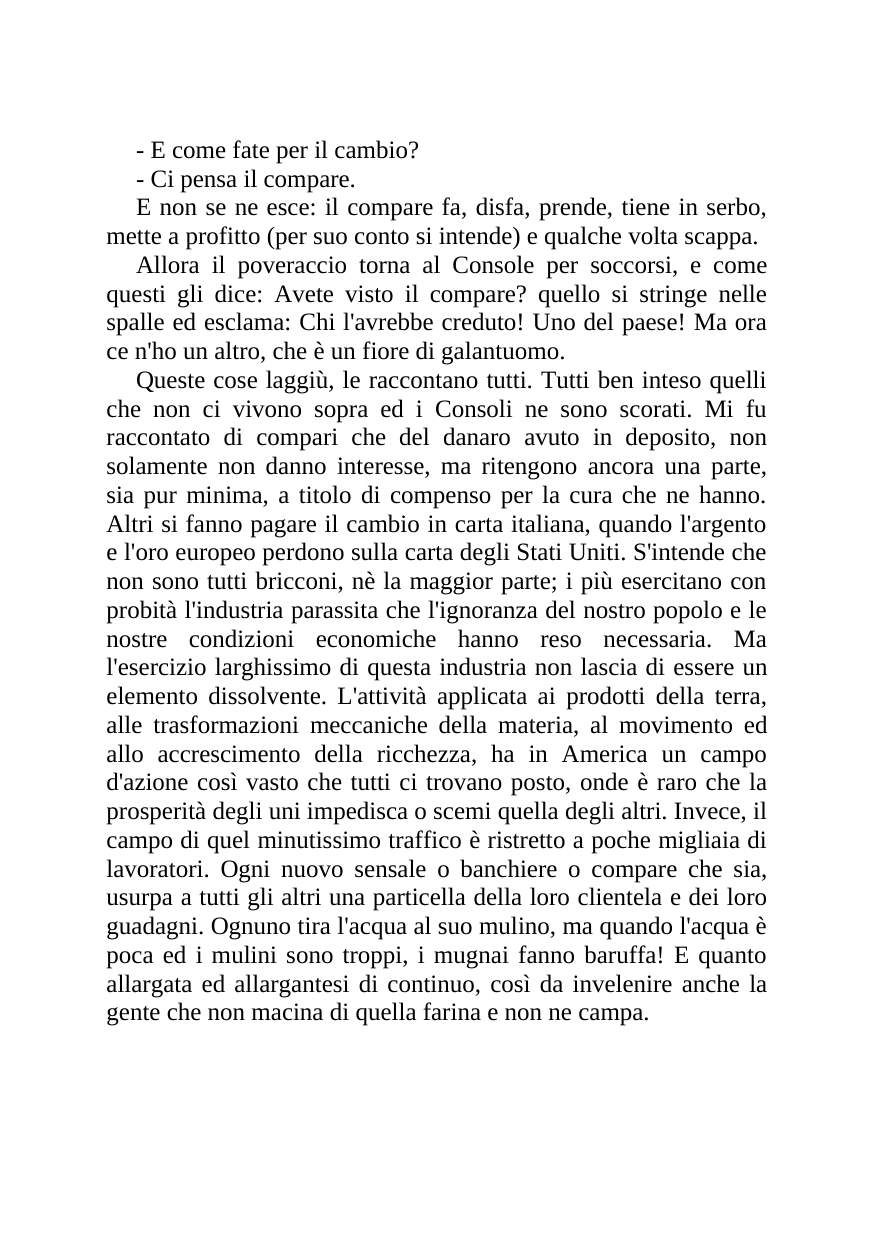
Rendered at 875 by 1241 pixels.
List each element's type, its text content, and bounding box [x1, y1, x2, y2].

text Queste cose laggiù, le raccontano tutti. Tutti ben inteso quelli che non ci vivono sopra ed i Consoli ne sono scorati. Mi fu raccontato di compari che del danaro avuto in deposito, non solamente non danno interesse, ma ritengono ancora una parte, sia pur minima, a titolo di compenso per la cura che ne hanno. Altri si fanno pagare il cambio in carta italiana, quando l'argento e l'oro europeo perdono sulla carta degli Stati Uniti. S'intende che non sono tutti bricconi, nè la maggior parte; i più esercitano con probità l'industria parassita che l'ignoranza del nostro popolo e le nostre condizioni economiche hanno reso necessaria. Ma l'esercizio larghissimo di questa industria non lascia di essere un elemento dissolvente. L'attività applicata ai prodotti della terra, alle trasformazioni meccaniche della materia, al movimento ed allo accrescimento della ricchezza, ha in America un campo d'azione così vasto che tutti ci trovano posto, onde è raro che la prosperità degli uni impedisca o scemi quella degli altri. Invece, il campo di quel minutissimo traffico è ristretto a poche migliaia di lavoratori. Ogni nuovo sensale o banchiere o compare che sia, usurpa a tutti gli altri una particella della loro clientela e dei loro guadagni. Ognuno tira l'acqua al suo mulino, ma quando l'acqua è poca ed i mulini sono troppi, i mugnai fanno baruffa! E quanto allargata ed allargantesi di continuo, così da invelenire anche la gente che non macina di quella farina e non ne campa. [106, 365, 768, 1026]
text Allora il poveraccio torna al Console per soccorsi, e come questi gli dice: Avete visto il compare? quello si stringe nelle spalle ed esclama: Chi l'avrebbe creduto! Uno del paese! Ma ora ce n'ho un altro, che è un fiore di galantuomo. [106, 250, 768, 365]
text E non se ne esce: il compare fa, disfa, prende, tiene in serbo, mette a profitto (per suo conto si intende) e qualche volta scappa. [106, 192, 768, 250]
text - Ci pensa il compare. [106, 164, 768, 192]
text - E come fate per il cambio? [106, 135, 768, 164]
